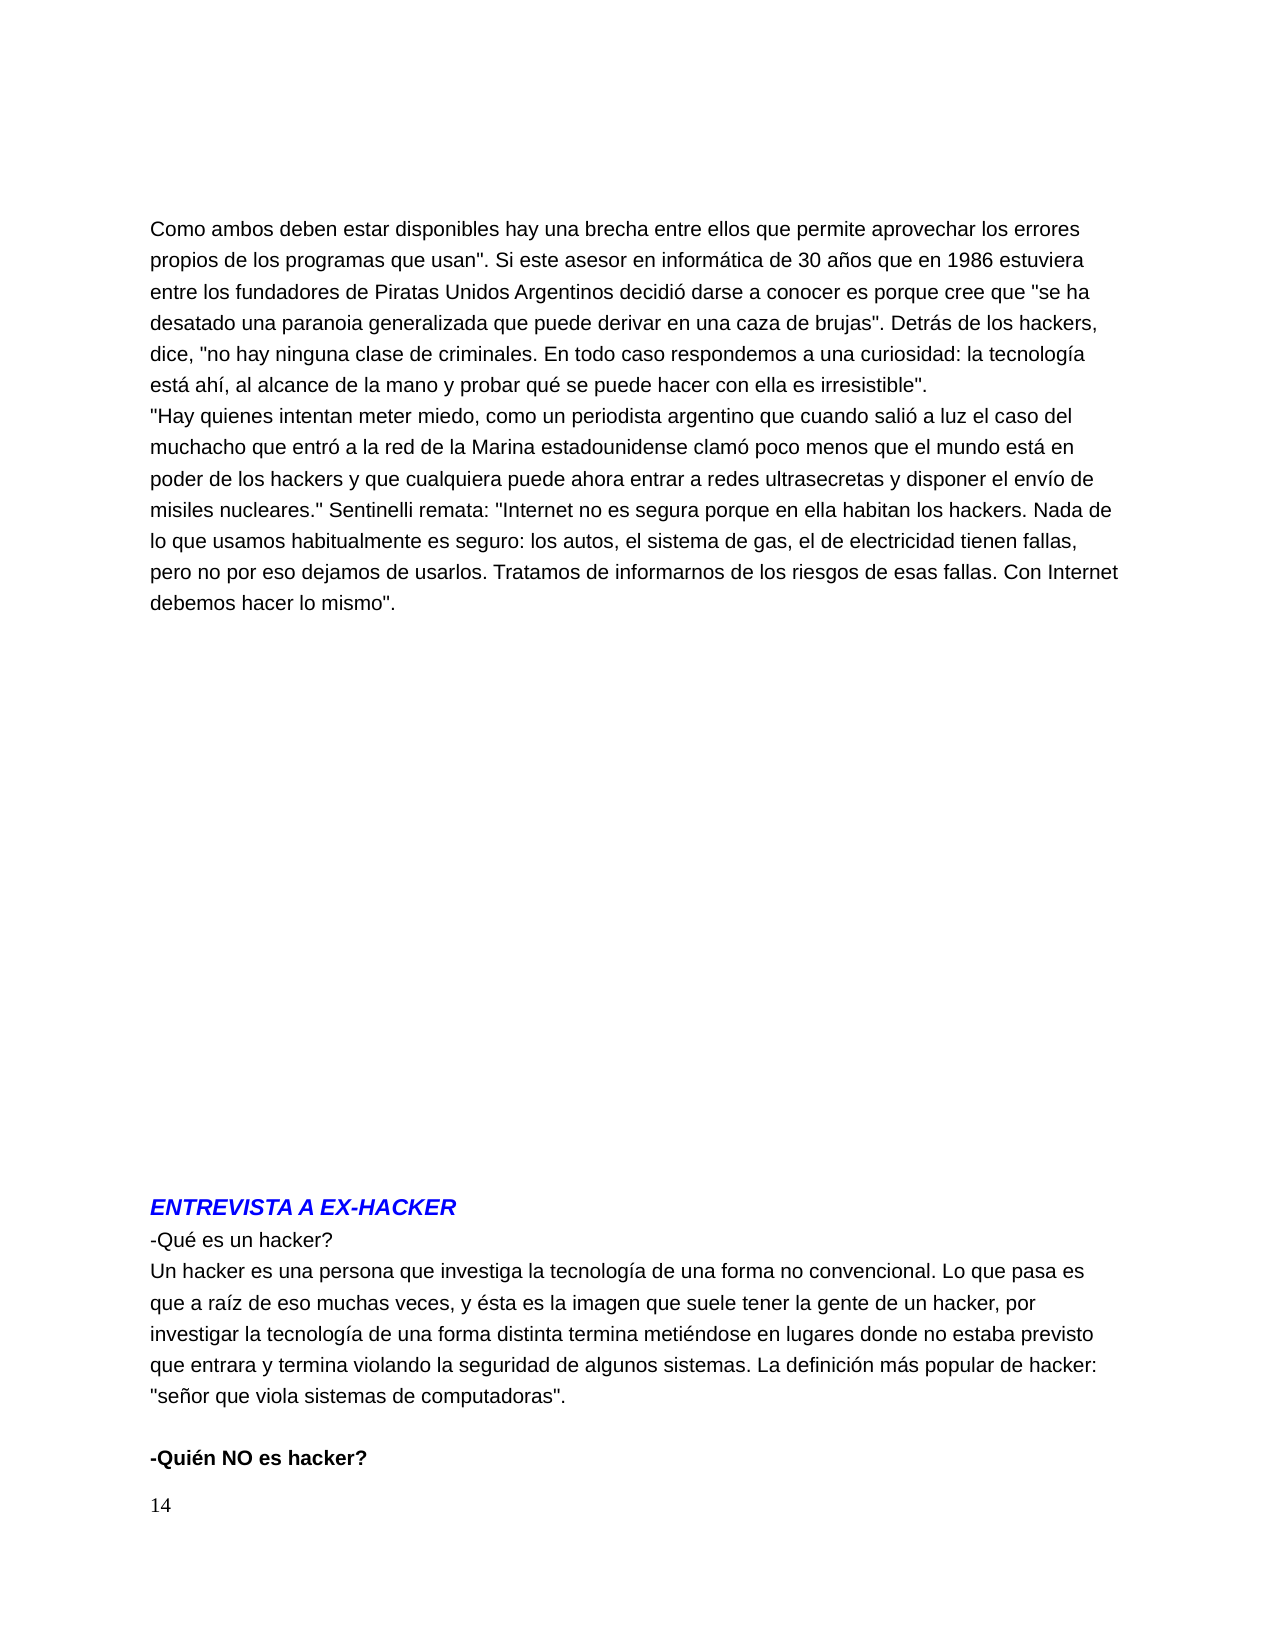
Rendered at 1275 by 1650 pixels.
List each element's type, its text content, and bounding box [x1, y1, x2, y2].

text "Hay quienes intentan meter miedo, como un periodista argentino que cuando salió a luz el caso del muchacho que entró a la red de la Marina estadounidense clamó poco menos que el mundo está en poder de los hackers y que cualquiera puede ahora entrar a redes ultrasecretas y disponer el envío de misiles nucleares." Sentinelli remata: "Internet no es segura porque en ella habitan los hackers. Nada de lo que usamos habitualmente es seguro: los autos, el sistema de gas, el de electricidad tienen fallas, pero no por eso dejamos de usarlos. Tratamos de informarnos de los riesgos de esas fallas. Con Internet debemos hacer lo mismo". [150, 404, 1125, 615]
text -Quién NO es hacker? [150, 1415, 1125, 1470]
text -Qué es un hacker? [150, 1228, 1125, 1252]
text Como ambos deben estar disponibles hay una brecha entre ellos que permite aprovechar los errores propios de los programas que usan". Si este asesor en informática de 30 años que en 1986 estuviera entre los fundadores de Piratas Unidos Argentinos decidió darse a conocer es porque cree que "se ha desatado una paranoia generalizada que puede derivar en una caza de brujas". Detrás de los hackers, dice, "no hay ninguna clase de criminales. En todo caso respondemos a una curiosidad: la tecnología está ahí, al alcance de la mano y probar qué se puede hacer con ella es irresistible". [150, 217, 1125, 397]
text Un hacker es una persona que investiga la tecnología de una forma no convencional. Lo que pasa es que a raíz de eso muchas veces, y ésta es la imagen que suele tener la gente de un hacker, por investigar la tecnología de una forma distinta termina metiéndose en lugares donde no estaba previsto que entrara y termina violando la seguridad de algunos sistemas. La definición más popular de hacker: "señor que viola sistemas de computadoras". [150, 1259, 1125, 1408]
text ENTREVISTA A EX-HACKER [150, 1194, 1125, 1220]
